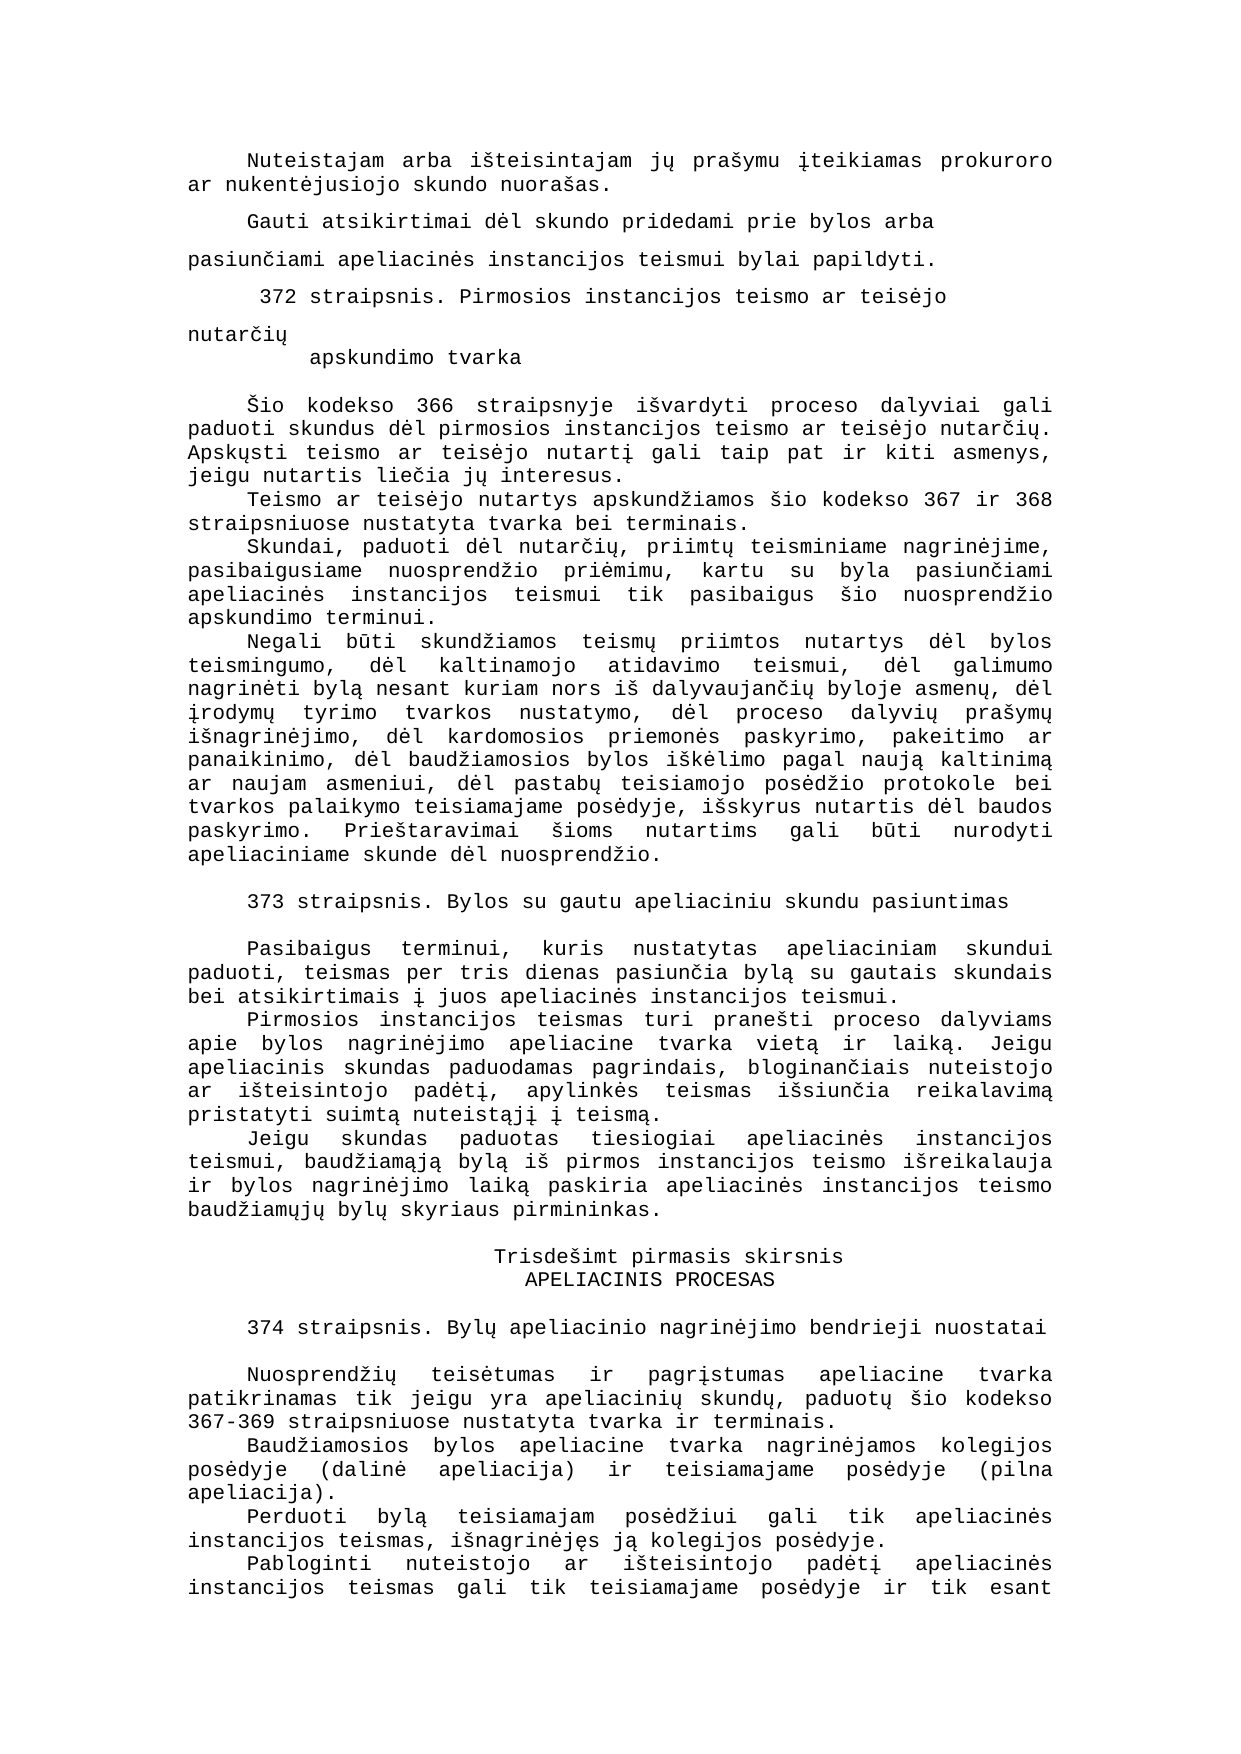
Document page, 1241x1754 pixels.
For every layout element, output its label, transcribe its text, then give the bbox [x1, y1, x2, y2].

text Trisdešimt pirmasis skirsnis [187, 1246, 1053, 1269]
text Šio kodekso 366 straipsnyje išvardyti proceso dalyviai gali paduoti skundus dėl pirmosios instancijos teismo ar teisėjo nutarčių. Apskųsti teismo ar teisėjo nutartį gali taip pat ir kiti asmenys, jeigu nutartis liečia jų interesus. [187, 394, 1053, 489]
text Teismo ar teisėjo nutartys apskundžiamos šio kodekso 367 ir 368 straipsniuose nustatyta tvarka bei terminais. [187, 489, 1053, 536]
text Gauti atsikirtimai dėl skundo pridedami prie bylos arba pasiunčiami apeliacinės instancijos teismui bylai papildyti. [187, 197, 1053, 272]
text Perduoti bylą teisiamajam posėdžiui gali tik apeliacinės instancijos teismas, išnagrinėjęs ją kolegijos posėdyje. [187, 1506, 1053, 1553]
text Nuteistajam arba išteisintajam jų prašymu įteikiamas prokuroro ar nukentėjusiojo skundo nuorašas. [187, 150, 1053, 197]
text Pabloginti nuteistojo ar išteisintojo padėtį apeliacinės instancijos teismas gali tik teisiamajame posėdyje ir tik esant [187, 1553, 1053, 1601]
text Baudžiamosios bylos apeliacine tvarka nagrinėjamos kolegijos posėdyje (dalinė apeliacija) ir teisiamajame posėdyje (pilna apeliacija). [187, 1435, 1053, 1506]
text Negali būti skundžiamos teismų priimtos nutartys dėl bylos teismingumo, dėl kaltinamojo atidavimo teismui, dėl galimumo nagrinėti bylą nesant kuriam nors iš dalyvaujančių byloje asmenų, dėl įrodymų tyrimo tvarkos nustatymo, dėl proceso dalyvių prašymų išnagrinėjimo, dėl kardomosios priemonės paskyrimo, pakeitimo ar panaikinimo, dėl baudžiamosios bylos iškėlimo pagal naują kaltinimą ar naujam asmeniui, dėl pastabų teisiamojo posėdžio protokole bei tvarkos palaikymo teisiamajame posėdyje, išskyrus nutartis dėl baudos paskyrimo. Prieštaravimai šioms nutartims gali būti nurodyti apeliaciniame skunde dėl nuosprendžio. [187, 631, 1053, 867]
text 374 straipsnis. Bylų apeliacinio nagrinėjimo bendrieji nuostatai [187, 1317, 1053, 1340]
text Jeigu skundas paduotas tiesiogiai apeliacinės instancijos teismui, baudžiamąją bylą iš pirmos instancijos teismo išreikalauja ir bylos nagrinėjimo laiką paskiria apeliacinės instancijos teismo baudžiamųjų bylų skyriaus pirmininkas. [187, 1128, 1053, 1222]
text Pirmosios instancijos teismas turi pranešti proceso dalyviams apie bylos nagrinėjimo apeliacine tvarka vietą ir laiką. Jeigu apeliacinis skundas paduodamas pagrindais, bloginančiais nuteistojo ar išteisintojo padėtį, apylinkės teismas išsiunčia reikalavimą pristatyti suimtą nuteistąjį į teismą. [187, 1009, 1053, 1128]
text 373 straipsnis. Bylos su gautu apeliaciniu skundu pasiuntimas [187, 891, 1053, 915]
text 372 straipsnis. Pirmosios instancijos teismo ar teisėjo nutarčių [187, 272, 1053, 347]
text Pasibaigus terminui, kuris nustatytas apeliaciniam skundui paduoti, teismas per tris dienas pasiunčia bylą su gautais skundais bei atsikirtimais į juos apeliacinės instancijos teismui. [187, 938, 1053, 1009]
text Skundai, paduoti dėl nutarčių, priimtų teisminiame nagrinėjime, pasibaigusiame nuosprendžio priėmimu, kartu su byla pasiunčiami apeliacinės instancijos teismui tik pasibaigus šio nuosprendžio apskundimo terminui. [187, 536, 1053, 631]
text APELIACINIS PROCESAS [187, 1269, 1053, 1293]
text Nuosprendžių teisėtumas ir pagrįstumas apeliacine tvarka patikrinamas tik jeigu yra apeliacinių skundų, paduotų šio kodekso 367-369 straipsniuose nustatyta tvarka ir terminais. [187, 1364, 1053, 1435]
text apskundimo tvarka [187, 347, 1053, 371]
